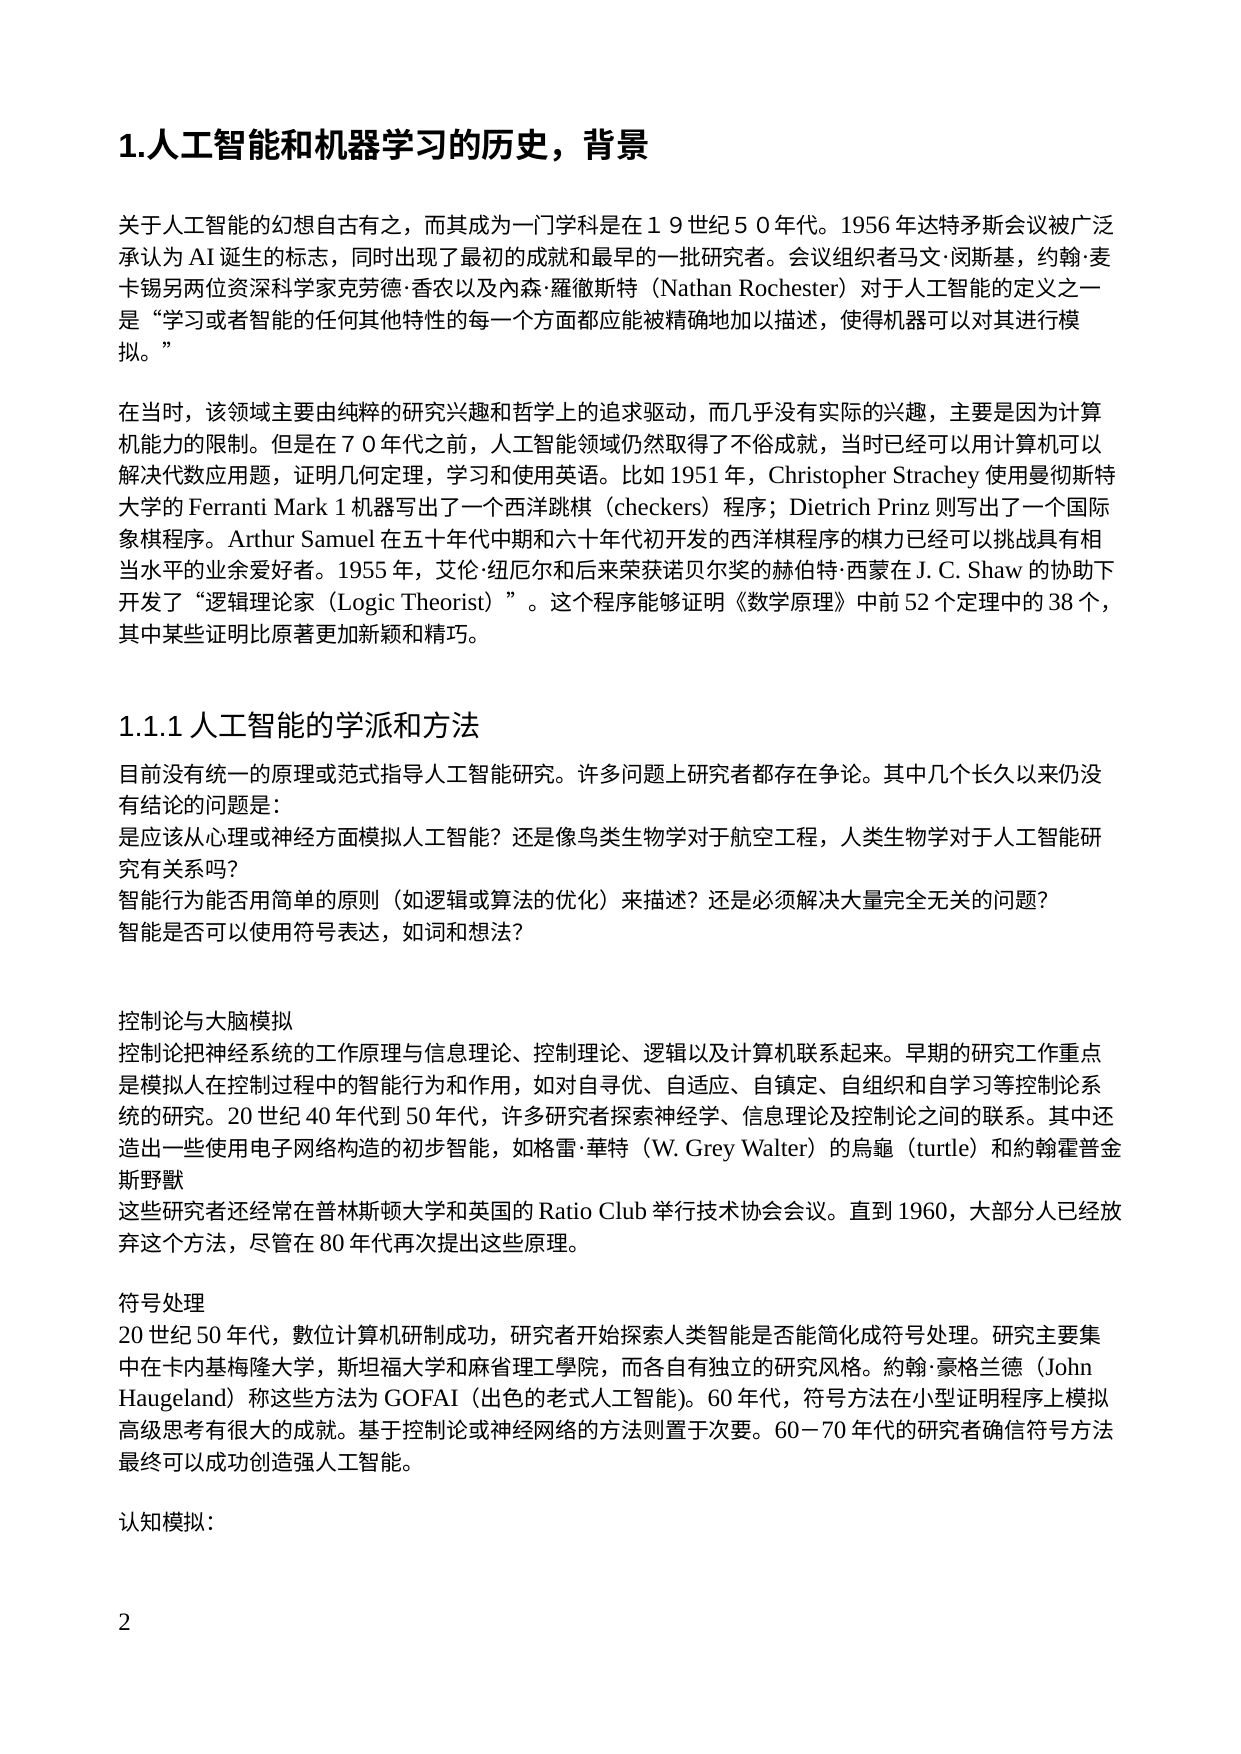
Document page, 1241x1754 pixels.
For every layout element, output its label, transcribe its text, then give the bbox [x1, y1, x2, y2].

text 符号处理 [118, 1286, 1122, 1318]
text 控制论与大脑模拟 [118, 1004, 1122, 1036]
text 20世纪50年代，數位计算机研制成功，研究者开始探索人类智能是否能简化成符号处理。研究主要集中在卡内基梅隆大学，斯坦福大学和麻省理工學院，而各自有独立的研究风格。約翰·豪格兰德（John Haugeland）称这些方法为GOFAI（出色的老式人工智能)。60年代，符号方法在小型证明程序上模拟高级思考有很大的成就。基于控制论或神经网络的方法则置于次要。60－70年代的研究者确信符号方法最终可以成功创造强人工智能。 [118, 1318, 1122, 1476]
subtitle 1.1.1人工智能的学派和方法 [118, 702, 1122, 744]
text 在当时，该领域主要由纯粹的研究兴趣和哲学上的追求驱动，而几乎没有实际的兴趣，主要是因为计算机能力的限制。但是在７０年代之前，人工智能领域仍然取得了不俗成就，当时已经可以用计算机可以解决代数应用题，证明几何定理，学习和使用英语。比如1951年，Christopher Strachey使用曼彻斯特大学的Ferranti Mark 1机器写出了一个西洋跳棋（checkers）程序；Dietrich Prinz则写出了一个国际象棋程序。Arthur Samuel在五十年代中期和六十年代初开发的西洋棋程序的棋力已经可以挑战具有相当水平的业余爱好者。1955年，艾伦·纽厄尔和后来荣获诺贝尔奖的赫伯特·西蒙在J. C. Shaw的协助下开发了“逻辑理论家（Logic Theorist）”。这个程序能够证明《数学原理》中前52个定理中的38个，其中某些证明比原著更加新颖和精巧。 [118, 395, 1122, 648]
text 控制论把神经系统的工作原理与信息理论、控制理论、逻辑以及计算机联系起来。早期的研究工作重点是模拟人在控制过程中的智能行为和作用，如对自寻优、自适应、自镇定、自组织和自学习等控制论系统的研究。20世纪40年代到50年代，许多研究者探索神经学、信息理论及控制论之间的联系。其中还造出一些使用电子网络构造的初步智能，如格雷·華特（W. Grey Walter）的烏龜（turtle）和約翰霍普金斯野獸 [118, 1036, 1122, 1194]
text 智能行为能否用简单的原则（如逻辑或算法的优化）来描述？还是必须解决大量完全无关的问题？ [118, 883, 1122, 915]
text 认知模拟： [118, 1505, 1122, 1537]
text 目前没有统一的原理或范式指导人工智能研究。许多问题上研究者都存在争论。其中几个长久以来仍没有结论的问题是： [118, 757, 1122, 820]
text 这些研究者还经常在普林斯顿大学和英国的Ratio Club举行技术协会会议。直到1960，大部分人已经放弃这个方法，尽管在80年代再次提出这些原理。 [118, 1194, 1122, 1258]
text 智能是否可以使用符号表达，如词和想法？ [118, 915, 1122, 947]
text 是应该从心理或神经方面模拟人工智能？还是像鸟类生物学对于航空工程，人类生物学对于人工智能研究有关系吗？ [118, 820, 1122, 883]
text 关于人工智能的幻想自古有之，而其成为一门学科是在１９世纪５０年代。1956年达特矛斯会议被广泛承认为AI诞生的标志，同时出现了最初的成就和最早的一批研究者。会议组织者马文·闵斯基，约翰·麦卡锡另两位资深科学家克劳德·香农以及內森·羅徹斯特（Nathan Rochester）对于人工智能的定义之一是“学习或者智能的任何其他特性的每一个方面都应能被精确地加以描述，使得机器可以对其进行模拟。” [118, 208, 1122, 366]
subtitle 1.人工智能和机器学习的历史，背景 [118, 118, 1122, 167]
